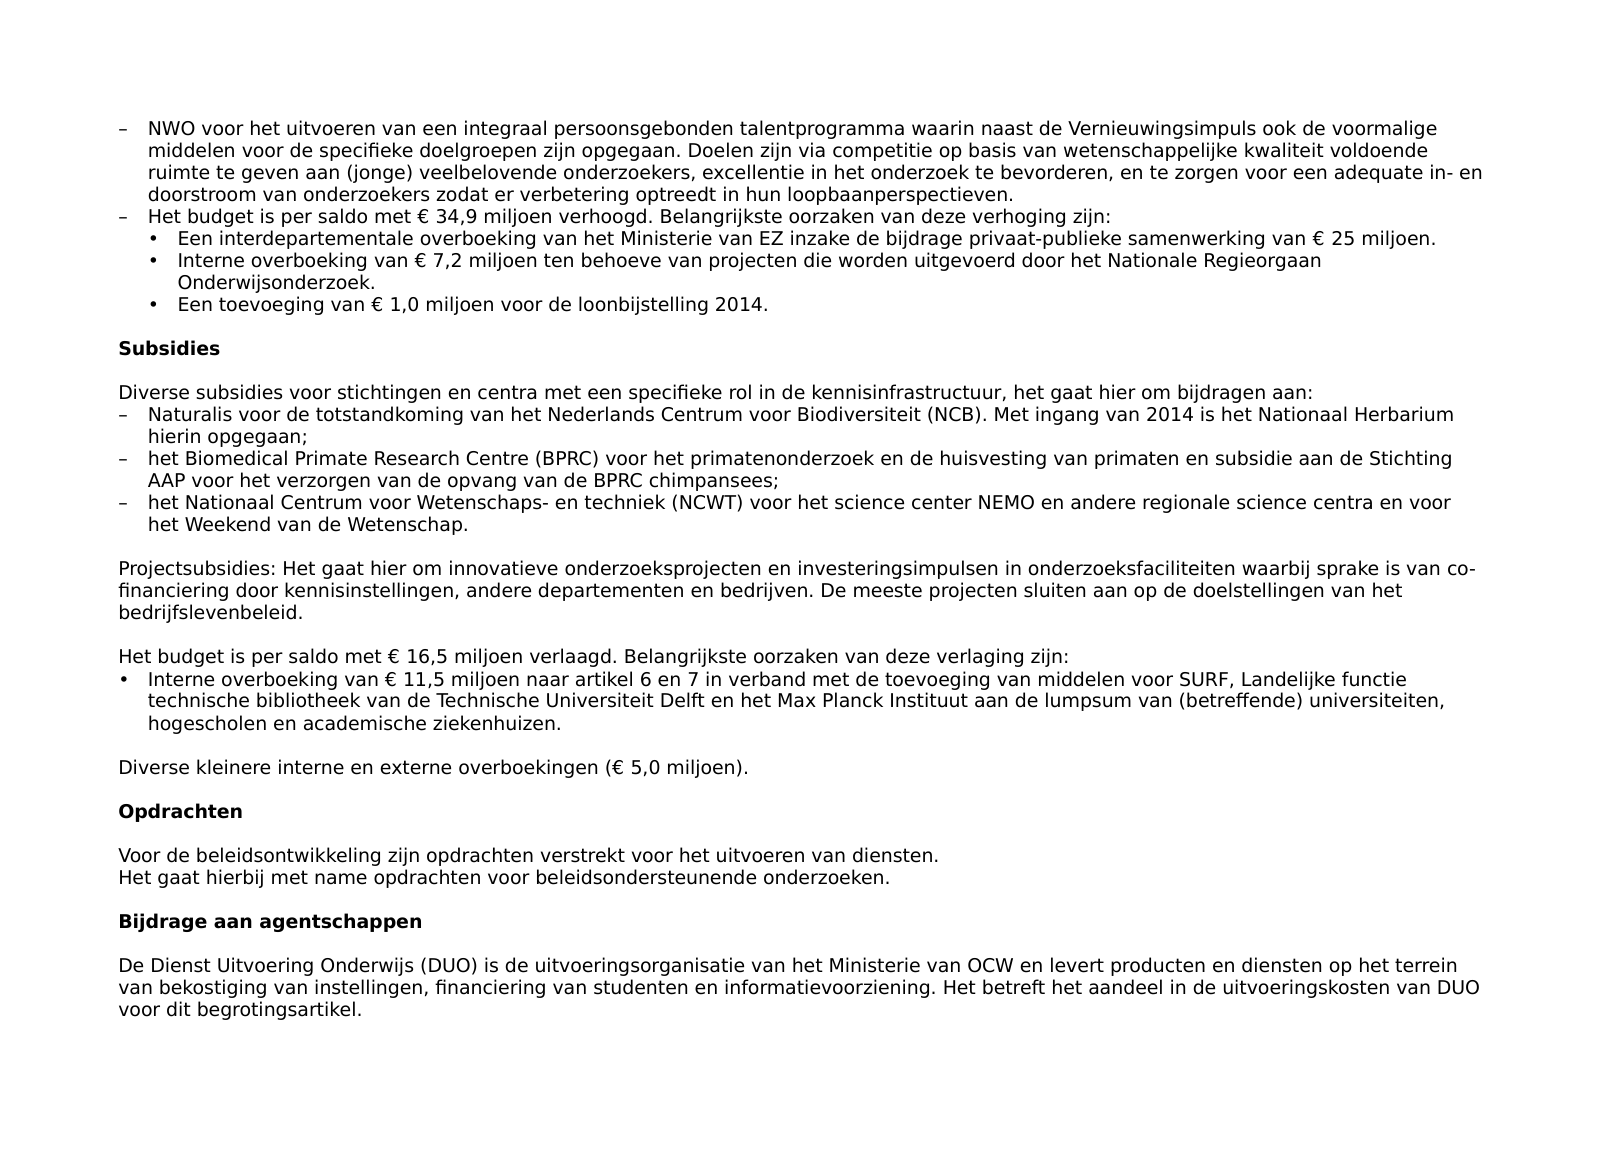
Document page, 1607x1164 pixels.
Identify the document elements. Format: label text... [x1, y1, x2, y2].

text – NWO voor het uitvoeren van een integraal persoonsgebonden talentprogramma waarin naast de Vernieuwingsimpuls ook de voormalige middelen voor de specifieke doelgroepen zijn opgegaan. Doelen zijn via competitie op basis van wetenschappelijke kwaliteit voldoende ruimte te geven aan (jonge) veelbelovende onderzoekers, excellentie in het onderzoek te bevorderen, en te zorgen voor een adequate in- en doorstroom van onderzoekers zodat er verbetering optreedt in hun loopbaanperspectieven. [118, 118, 1488, 206]
text – het Nationaal Centrum voor Wetenschaps- en techniek (NCWT) voor het science center NEMO en andere regionale science centra en voor het Weekend van de Wetenschap. [118, 492, 1488, 536]
text • Interne overboeking van € 11,5 miljoen naar artikel 6 en 7 in verband met de toevoeging van middelen voor SURF, Landelijke functie technische bibliotheek van de Technische Universiteit Delft en het Max Planck Instituut aan de lumpsum van (betreffende) universiteiten, hogescholen en academische ziekenhuizen. [118, 668, 1488, 734]
subtitle Opdrachten [118, 801, 1488, 823]
text De Dienst Uitvoering Onderwijs (DUO) is de uitvoeringsorganisatie van het Ministerie van OCW en levert producten en diensten op het terrein van bekostiging van instellingen, financiering van studenten en informatievoorziening. Het betreft het aandeel in de uitvoeringskosten van DUO voor dit begrotingsartikel. [118, 955, 1488, 1021]
text Diverse subsidies voor stichtingen en centra met een specifieke rol in de kennisinfrastructuur, het gaat hier om bijdragen aan: [118, 382, 1488, 404]
text Het gaat hierbij met name opdrachten voor beleidsondersteunende onderzoeken. [118, 867, 1488, 889]
text – Het budget is per saldo met € 34,9 miljoen verhoogd. Belangrijkste oorzaken van deze verhoging zijn: [118, 206, 1488, 228]
text Diverse kleinere interne en externe overboekingen (€ 5,0 miljoen). [118, 757, 1488, 778]
text • Interne overboeking van € 7,2 miljoen ten behoeve van projecten die worden uitgevoerd door het Nationale Regieorgaan Onderwijsonderzoek. [148, 250, 1488, 294]
text • Een interdepartementale overboeking van het Ministerie van EZ inzake de bijdrage privaat-publieke samenwerking van € 25 miljoen. [148, 228, 1488, 250]
subtitle Subsidies [118, 338, 1488, 360]
subtitle Bijdrage aan agentschappen [118, 911, 1488, 933]
text – Naturalis voor de totstandkoming van het Nederlands Centrum voor Biodiversiteit (NCB). Met ingang van 2014 is het Nationaal Herbarium hierin opgegaan; [118, 404, 1488, 448]
text • Een toevoeging van € 1,0 miljoen voor de loonbijstelling 2014. [148, 294, 1488, 316]
text Voor de beleidsontwikkeling zijn opdrachten verstrekt voor het uitvoeren van diensten. [118, 845, 1488, 867]
text – het Biomedical Primate Research Centre (BPRC) voor het primatenonderzoek en de huisvesting van primaten en subsidie aan de Stichting AAP voor het verzorgen van de opvang van de BPRC chimpansees; [118, 448, 1488, 492]
text Projectsubsidies: Het gaat hier om innovatieve onderzoeksprojecten en investeringsimpulsen in onderzoeksfaciliteiten waarbij sprake is van co-financiering door kennisinstellingen, andere departementen en bedrijven. De meeste projecten sluiten aan op de doelstellingen van het bedrijfslevenbeleid. [118, 558, 1488, 624]
text Het budget is per saldo met € 16,5 miljoen verlaagd. Belangrijkste oorzaken van deze verlaging zijn: [118, 646, 1488, 668]
